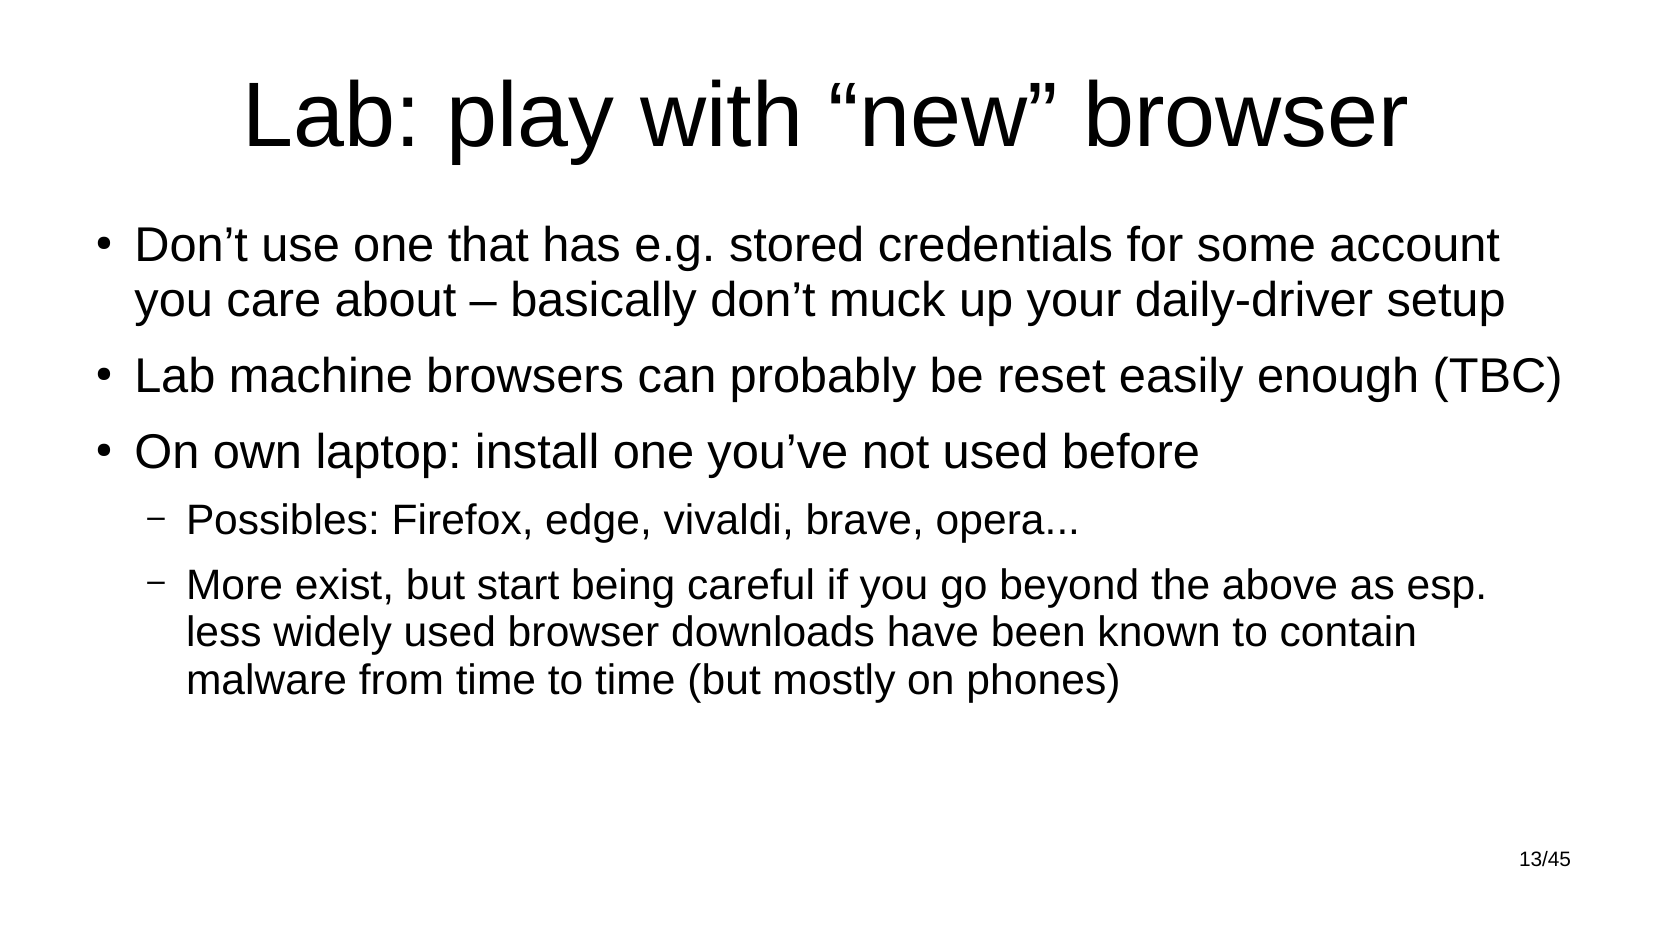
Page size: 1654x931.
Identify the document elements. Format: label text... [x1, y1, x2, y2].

title Lab: play with “new” browser [82, 37, 1571, 193]
list Don’t use one that has e.g. stored credentials for some account you care about – basically don’t muck up your daily-driver setup Lab machine browsers can probably be reset easily enough (TBC) On own laptop: install one you’ve not used before Possibles: Firefox, edge, vivaldi, brave, opera... More exist, but start being careful if you go beyond the above as esp. less widely used browser downloads have been known to contain malware from time to time (but mostly on phones) [82, 217, 1571, 758]
